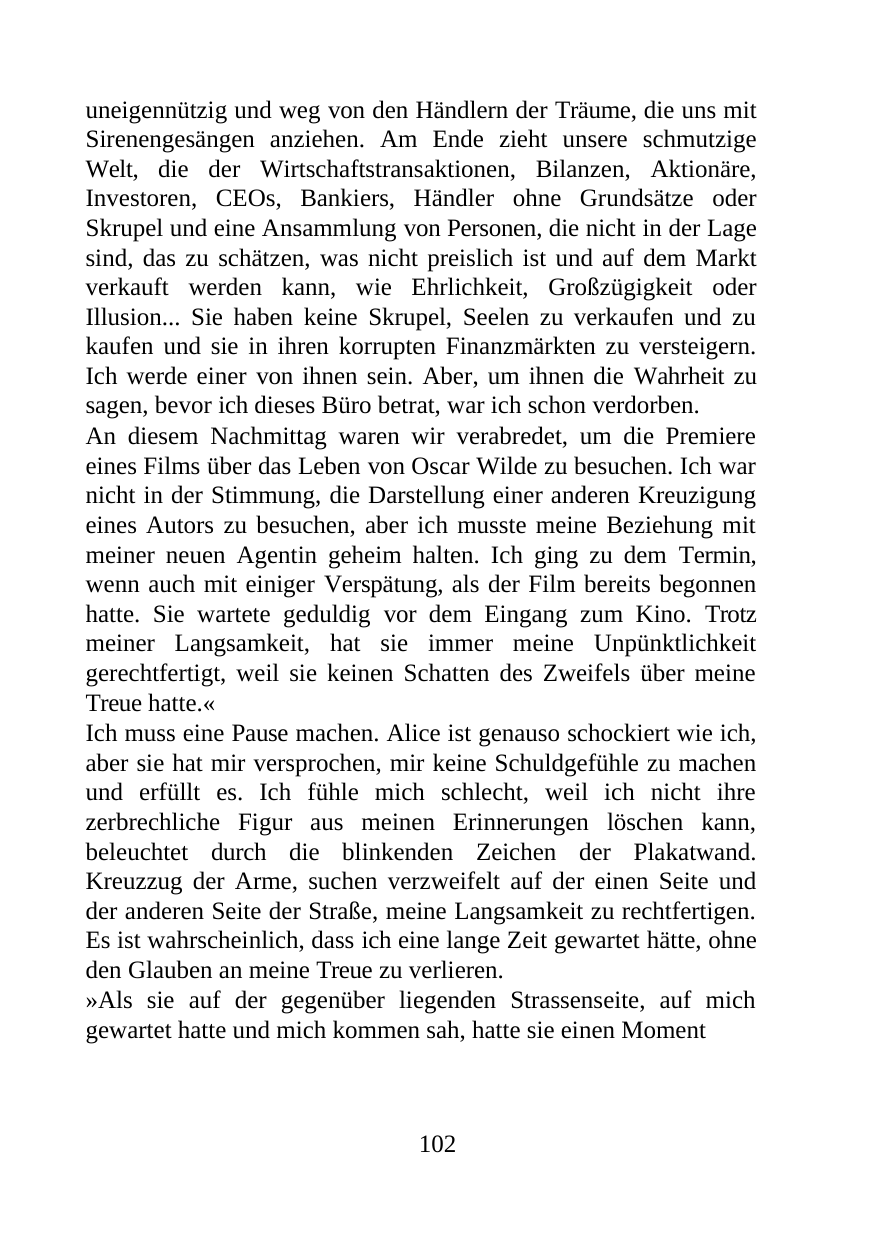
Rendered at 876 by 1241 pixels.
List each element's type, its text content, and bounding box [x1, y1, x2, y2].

text uneigennützig und weg von den Händlern der Träume, die uns mit Sirenengesängen anziehen. Am Ende zieht unsere schmutzige Welt, die der Wirtschaftstransaktionen, Bilanzen, Aktionäre, Investoren, CEOs, Bankiers, Händler ohne Grundsätze oder Skrupel und eine Ansammlung von Personen, die nicht in der Lage sind, das zu schätzen, was nicht preislich ist und auf dem Markt verkauft werden kann, wie Ehrlichkeit, Großzügigkeit oder Illusion... Sie haben keine Skrupel, Seelen zu verkaufen und zu kaufen und sie in ihren korrupten Finanzmärkten zu versteigern. Ich werde einer von ihnen sein. Aber, um ihnen die Wahrheit zu sagen, bevor ich dieses Büro betrat, war ich schon verdorben. [85, 95, 757, 419]
text »Als sie auf der gegenüber liegenden Strassenseite, auf mich gewartet hatte und mich kommen sah, hatte sie einen Moment [85, 985, 757, 1044]
text Ich muss eine Pause machen. Alice ist genauso schockiert wie ich, aber sie hat mir versprochen, mir keine Schuldgefühle zu machen und erfüllt es. Ich fühle mich schlecht, weil ich nicht ihre zerbrechliche Figur aus meinen Erinnerungen löschen kann, beleuchtet durch die blinkenden Zeichen der Plakatwand. Kreuzzug der Arme, suchen verzweifelt auf der einen Seite und der anderen Seite der Straße, meine Langsamkeit zu rechtfertigen. Es ist wahrscheinlich, dass ich eine lange Zeit gewartet hätte, ohne den Glauben an meine Treue zu verlieren. [85, 718, 757, 984]
text An diesem Nachmittag waren wir verabredet, um die Premiere eines Films über das Leben von Oscar Wilde zu besuchen. Ich war nicht in der Stimmung, die Darstellung einer anderen Kreuzigung eines Autors zu besuchen, aber ich musste meine Beziehung mit meiner neuen Agentin geheim halten. Ich ging zu dem Termin, wenn auch mit einiger Verspätung, als der Film bereits begonnen hatte. Sie wartete geduldig vor dem Eingang zum Kino. Trotz meiner Langsamkeit, hat sie immer meine Unpünktlichkeit gerechtfertigt, weil sie keinen Schatten des Zweifels über meine Treue hatte.« [85, 421, 757, 716]
